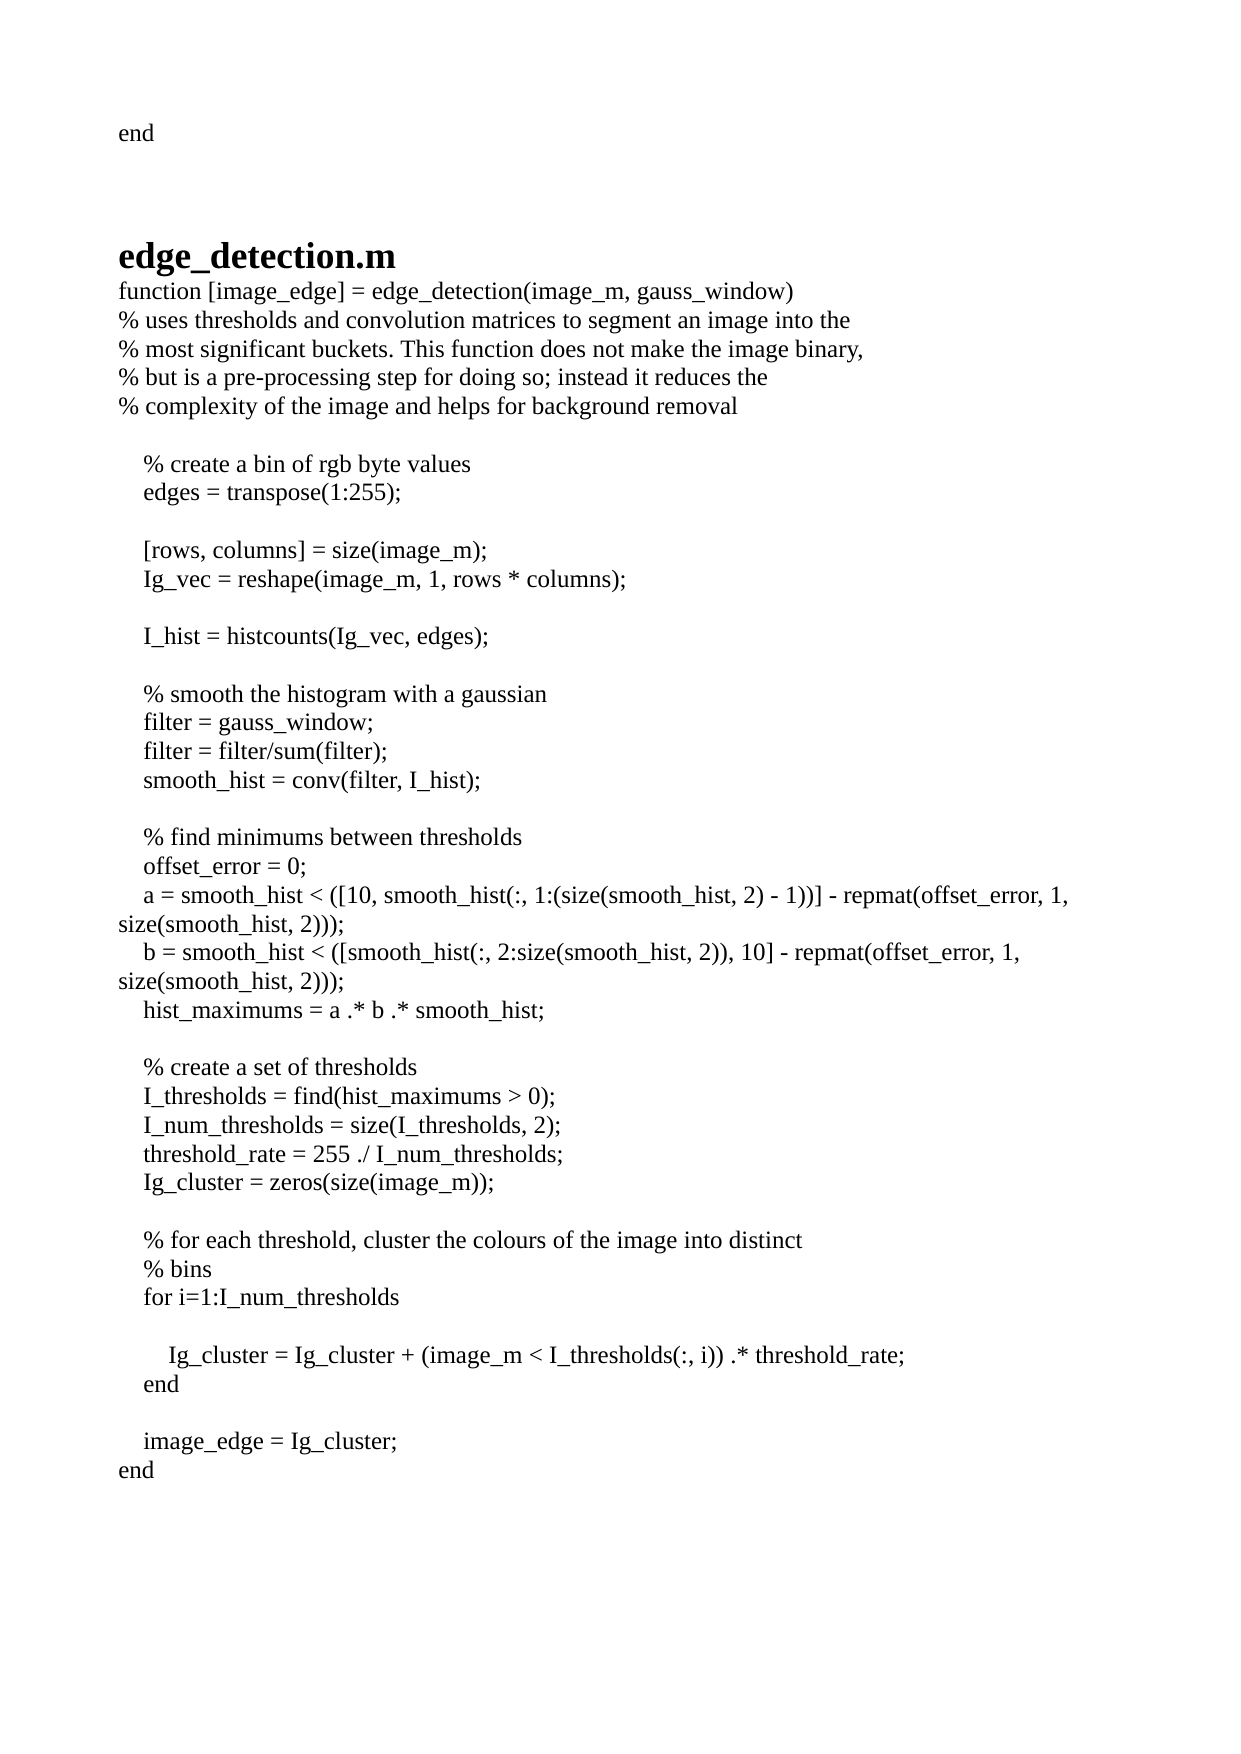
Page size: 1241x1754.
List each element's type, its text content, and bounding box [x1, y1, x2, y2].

text for i=1:I_num_thresholds [118, 1282, 1122, 1311]
text edges = transpose(1:255); [118, 477, 1122, 506]
text % bins [118, 1254, 1122, 1282]
text filter = gauss_window; [118, 707, 1122, 736]
text end [118, 118, 1122, 147]
text edge_detection.m [118, 233, 1122, 276]
text % create a bin of rgb byte values [118, 449, 1122, 477]
text % but is a pre-processing step for doing so; instead it reduces the [118, 362, 1122, 391]
text % uses thresholds and convolution matrices to segment an image into the [118, 305, 1122, 334]
text threshold_rate = 255 ./ I_num_thresholds; [118, 1139, 1122, 1167]
text b = smooth_hist < ([smooth_hist(:, 2:size(smooth_hist, 2)), 10] - repmat(offset_error, 1, size(smooth_hist, 2))); [118, 937, 1122, 995]
text % smooth the histogram with a gaussian [118, 679, 1122, 707]
text I_hist = histcounts(Ig_vec, edges); [118, 621, 1122, 650]
text Ig_cluster = Ig_cluster + (image_m < I_thresholds(:, i)) .* threshold_rate; [118, 1340, 1122, 1369]
text % for each threshold, cluster the colours of the image into distinct [118, 1225, 1122, 1254]
text function [image_edge] = edge_detection(image_m, gauss_window) [118, 276, 1122, 305]
text I_thresholds = find(hist_maximums > 0); [118, 1081, 1122, 1110]
text Ig_vec = reshape(image_m, 1, rows * columns); [118, 564, 1122, 592]
text smooth_hist = conv(filter, I_hist); [118, 765, 1122, 794]
text % find minimums between thresholds [118, 822, 1122, 851]
text end [118, 1369, 1122, 1397]
text I_num_thresholds = size(I_thresholds, 2); [118, 1110, 1122, 1139]
text image_edge = Ig_cluster; [118, 1426, 1122, 1455]
text hist_maximums = a .* b .* smooth_hist; [118, 995, 1122, 1024]
text % most significant buckets. This function does not make the image binary, [118, 334, 1122, 362]
text [rows, columns] = size(image_m); [118, 535, 1122, 564]
text a = smooth_hist < ([10, smooth_hist(:, 1:(size(smooth_hist, 2) - 1))] - repmat(offset_error, 1, size(smooth_hist, 2))); [118, 880, 1122, 937]
text Ig_cluster = zeros(size(image_m)); [118, 1167, 1122, 1196]
text % create a set of thresholds [118, 1052, 1122, 1081]
text filter = filter/sum(filter); [118, 736, 1122, 765]
text end [118, 1455, 1122, 1484]
text % complexity of the image and helps for background removal [118, 391, 1122, 420]
text offset_error = 0; [118, 851, 1122, 880]
